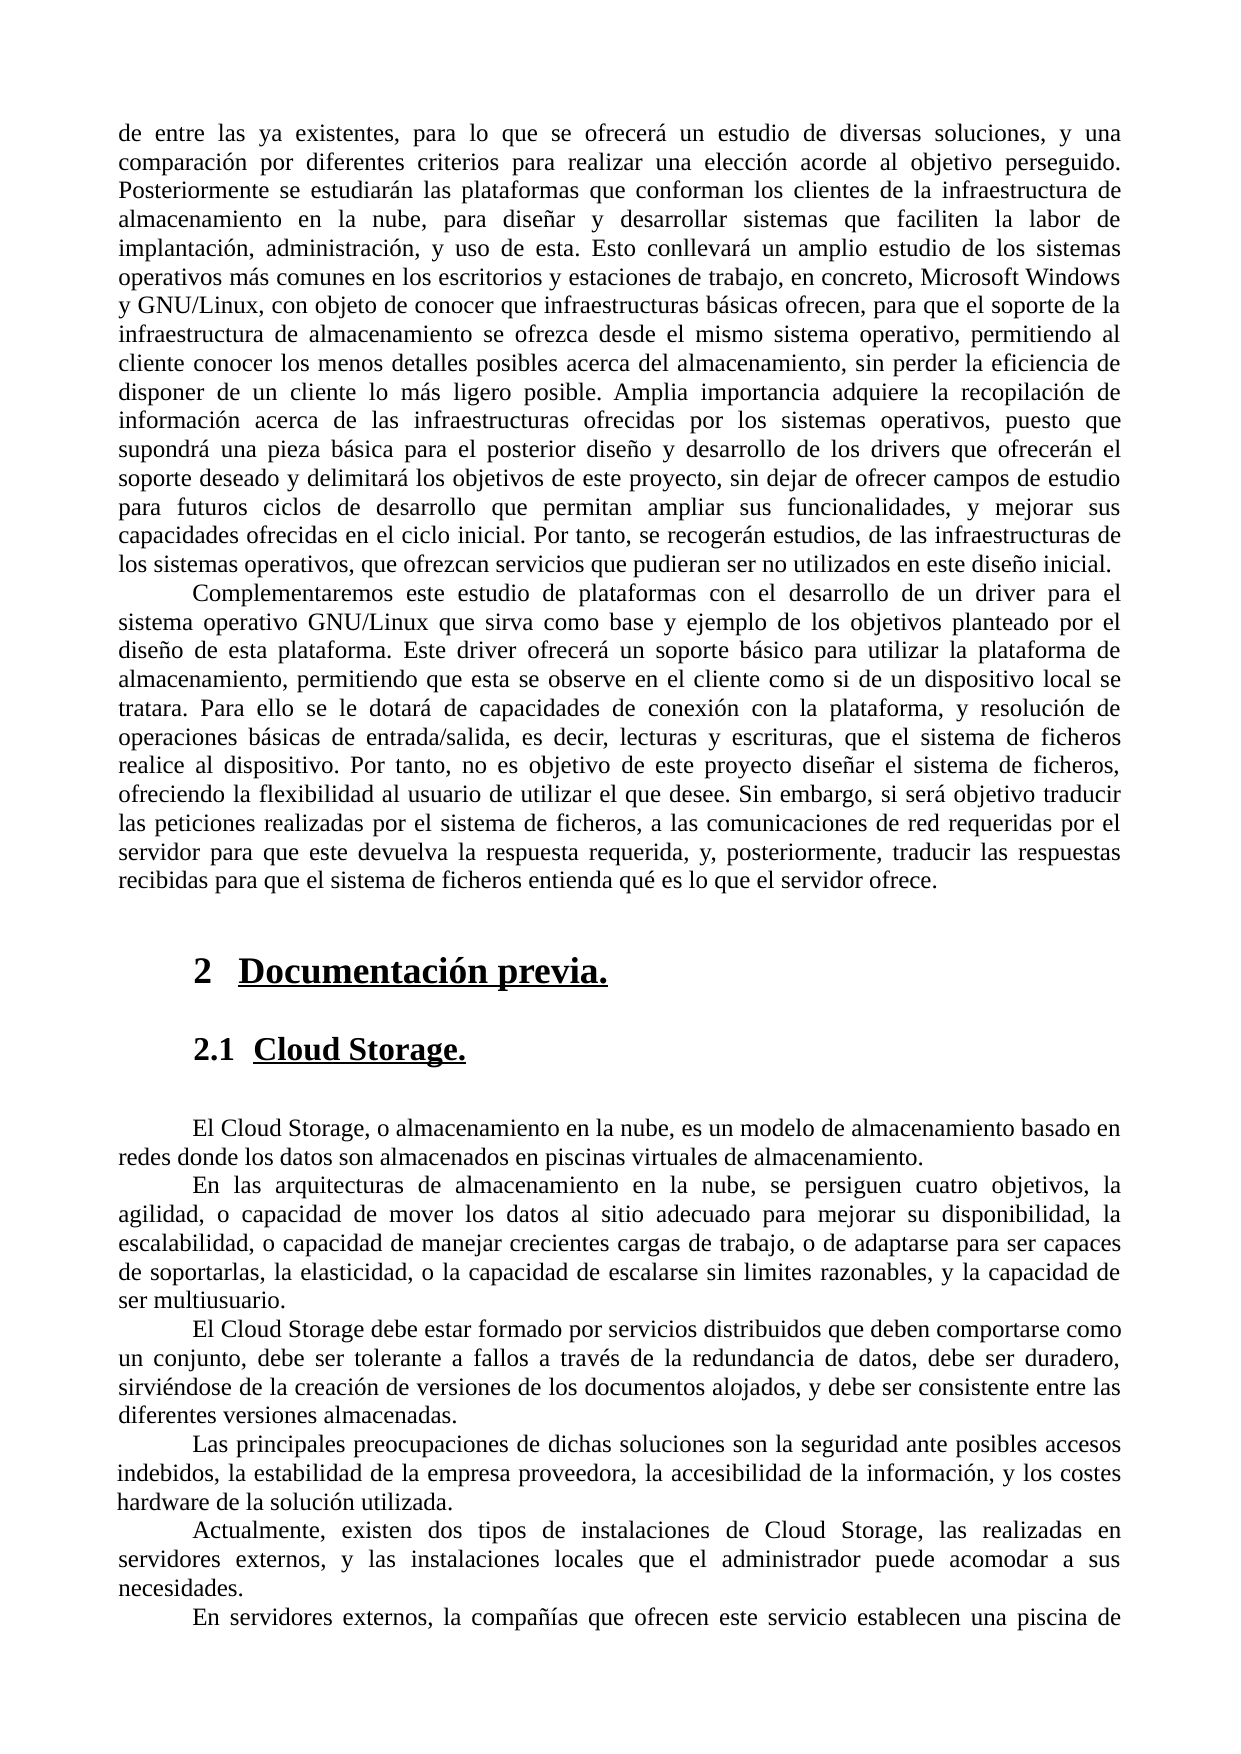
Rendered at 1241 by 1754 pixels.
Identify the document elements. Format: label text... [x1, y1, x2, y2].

subtitle Cloud Storage. [193, 1029, 1122, 1067]
text En servidores externos, la compañías que ofrecen este servicio establecen una piscina de [118, 1602, 1122, 1631]
subtitle Documentación previa. [193, 948, 1122, 991]
text Actualmente, existen dos tipos de instalaciones de Cloud Storage, las realizadas en servidores externos, y las instalaciones locales que el administrador puede acomodar a sus necesidades. [118, 1516, 1122, 1602]
text El Cloud Storage debe estar formado por servicios distribuidos que deben comportarse como un conjunto, debe ser tolerante a fallos a través de la redundancia de datos, debe ser duradero, sirviéndose de la creación de versiones de los documentos alojados, y debe ser consistente entre las diferentes versiones almacenadas. [118, 1314, 1122, 1429]
text Complementaremos este estudio de plataformas con el desarrollo de un driver para el sistema operativo GNU/Linux que sirva como base y ejemplo de los objetivos planteado por el diseño de esta plataforma. Este driver ofrecerá un soporte básico para utilizar la plataforma de almacenamiento, permitiendo que esta se observe en el cliente como si de un dispositivo local se tratara. Para ello se le dotará de capacidades de conexión con la plataforma, y resolución de operaciones básicas de entrada/salida, es decir, lecturas y escrituras, que el sistema de ficheros realice al dispositivo. Por tanto, no es objetivo de este proyecto diseñar el sistema de ficheros, ofreciendo la flexibilidad al usuario de utilizar el que desee. Sin embargo, si será objetivo traducir las peticiones realizadas por el sistema de ficheros, a las comunicaciones de red requeridas por el servidor para que este devuelva la respuesta requerida, y, posteriormente, traducir las respuestas recibidas para que el sistema de ficheros entienda qué es lo que el servidor ofrece. [118, 578, 1122, 894]
text de entre las ya existentes, para lo que se ofrecerá un estudio de diversas soluciones, y una comparación por diferentes criterios para realizar una elección acorde al objetivo perseguido. Posteriormente se estudiarán las plataformas que conforman los clientes de la infraestructura de almacenamiento en la nube, para diseñar y desarrollar sistemas que faciliten la labor de implantación, administración, y uso de esta. Esto conllevará un amplio estudio de los sistemas operativos más comunes en los escritorios y estaciones de trabajo, en concreto, Microsoft Windows y GNU/Linux, con objeto de conocer que infraestructuras básicas ofrecen, para que el soporte de la infraestructura de almacenamiento se ofrezca desde el mismo sistema operativo, permitiendo al cliente conocer los menos detalles posibles acerca del almacenamiento, sin perder la eficiencia de disponer de un cliente lo más ligero posible. Amplia importancia adquiere la recopilación de información acerca de las infraestructuras ofrecidas por los sistemas operativos, puesto que supondrá una pieza básica para el posterior diseño y desarrollo de los drivers que ofrecerán el soporte deseado y delimitará los objetivos de este proyecto, sin dejar de ofrecer campos de estudio para futuros ciclos de desarrollo que permitan ampliar sus funcionalidades, y mejorar sus capacidades ofrecidas en el ciclo inicial. Por tanto, se recogerán estudios, de las infraestructuras de los sistemas operativos, que ofrezcan servicios que pudieran ser no utilizados en este diseño inicial. [118, 118, 1122, 578]
text El Cloud Storage, o almacenamiento en la nube, es un modelo de almacenamiento basado en redes donde los datos son almacenados en piscinas virtuales de almacenamiento. [118, 1113, 1122, 1171]
text Las principales preocupaciones de dichas soluciones son la seguridad ante posibles accesos indebidos, la estabilidad de la empresa proveedora, la accesibilidad de la información, y los costes hardware de la solución utilizada. [117, 1429, 1122, 1516]
text En las arquitecturas de almacenamiento en la nube, se persiguen cuatro objetivos, la agilidad, o capacidad de mover los datos al sitio adecuado para mejorar su disponibilidad, la escalabilidad, o capacidad de manejar crecientes cargas de trabajo, o de adaptarse para ser capaces de soportarlas, la elasticidad, o la capacidad de escalarse sin limites razonables, y la capacidad de ser multiusuario. [118, 1171, 1122, 1314]
